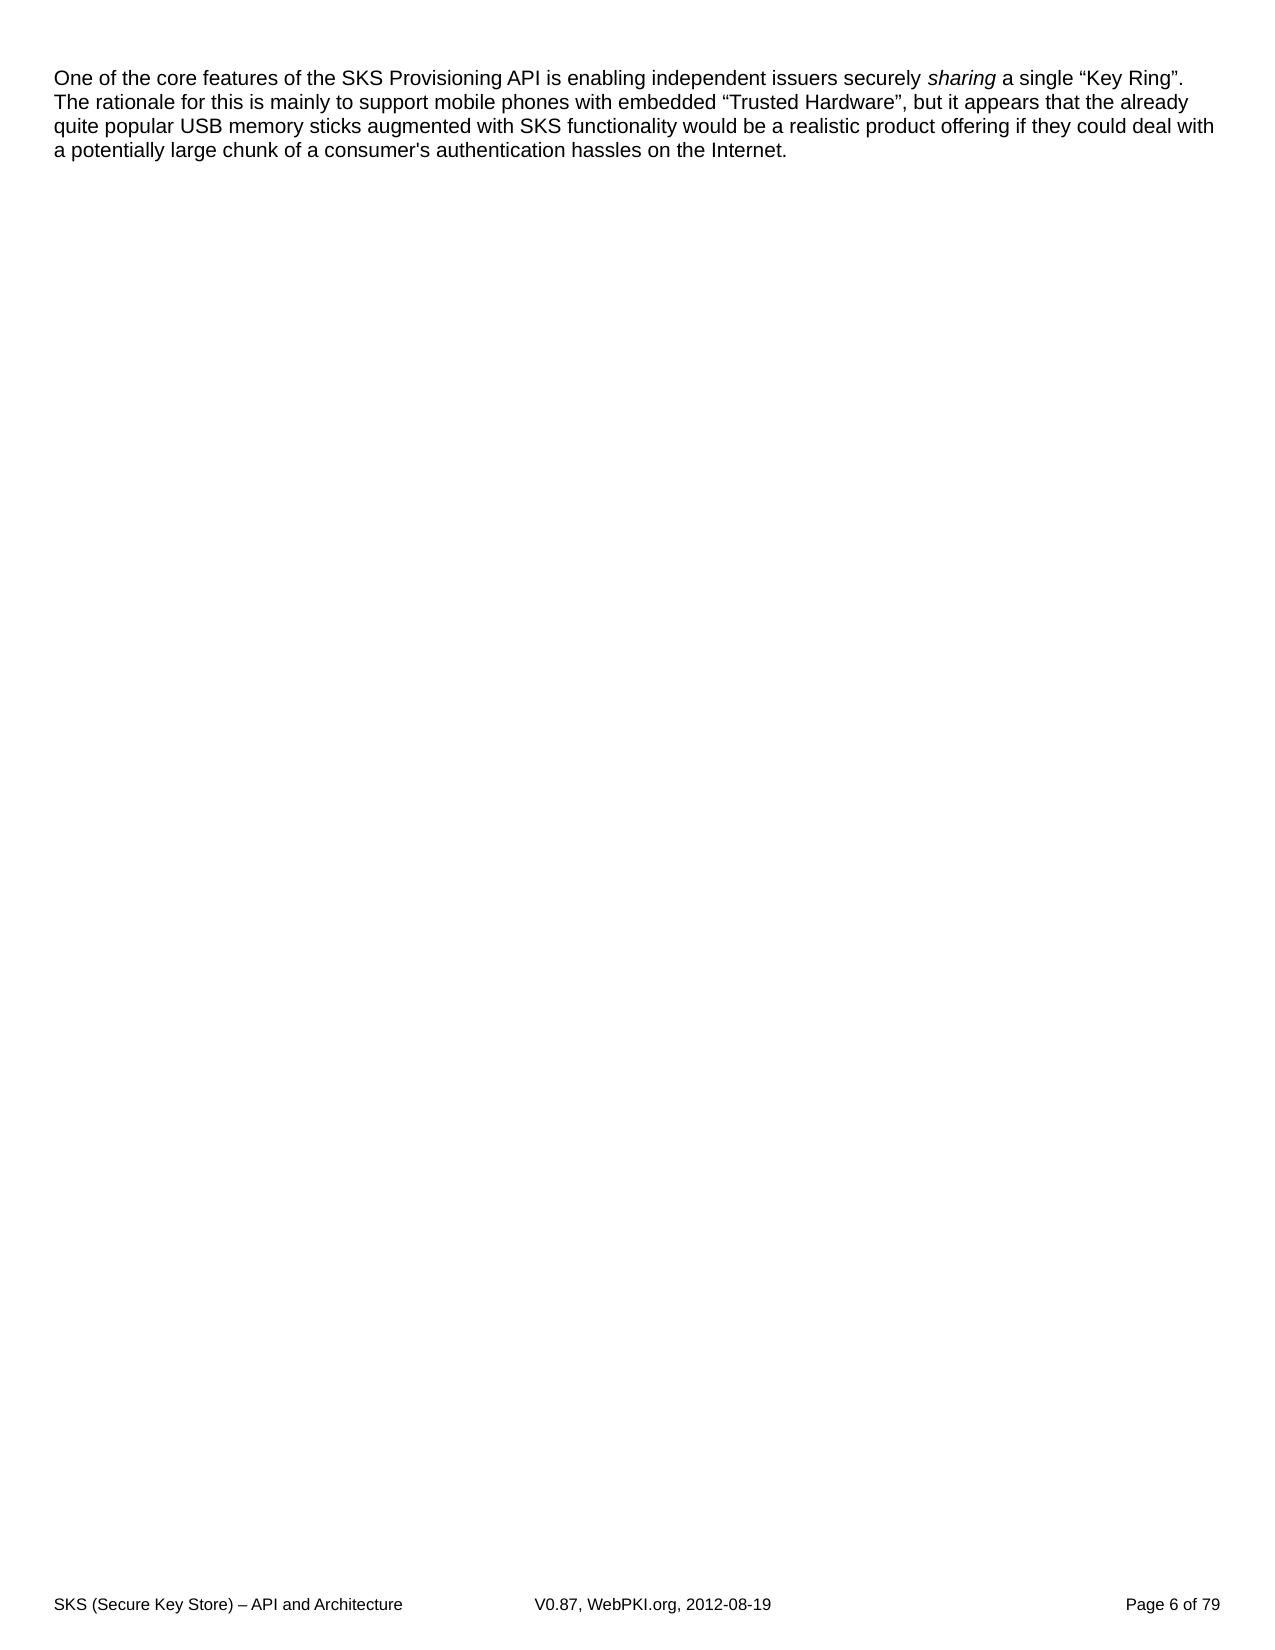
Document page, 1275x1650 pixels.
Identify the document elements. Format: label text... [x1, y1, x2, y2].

text One of the core features of the SKS Provisioning API is enabling independent issuers securely sharing a single “Key Ring”. The rationale for this is mainly to support mobile phones with embedded “Trusted Hardware”, but it appears that the already quite popular USB memory sticks augmented with SKS functionality would be a realistic product offering if they could deal with a potentially large chunk of a consumer's authentication hassles on the Internet. [54, 66, 1221, 162]
